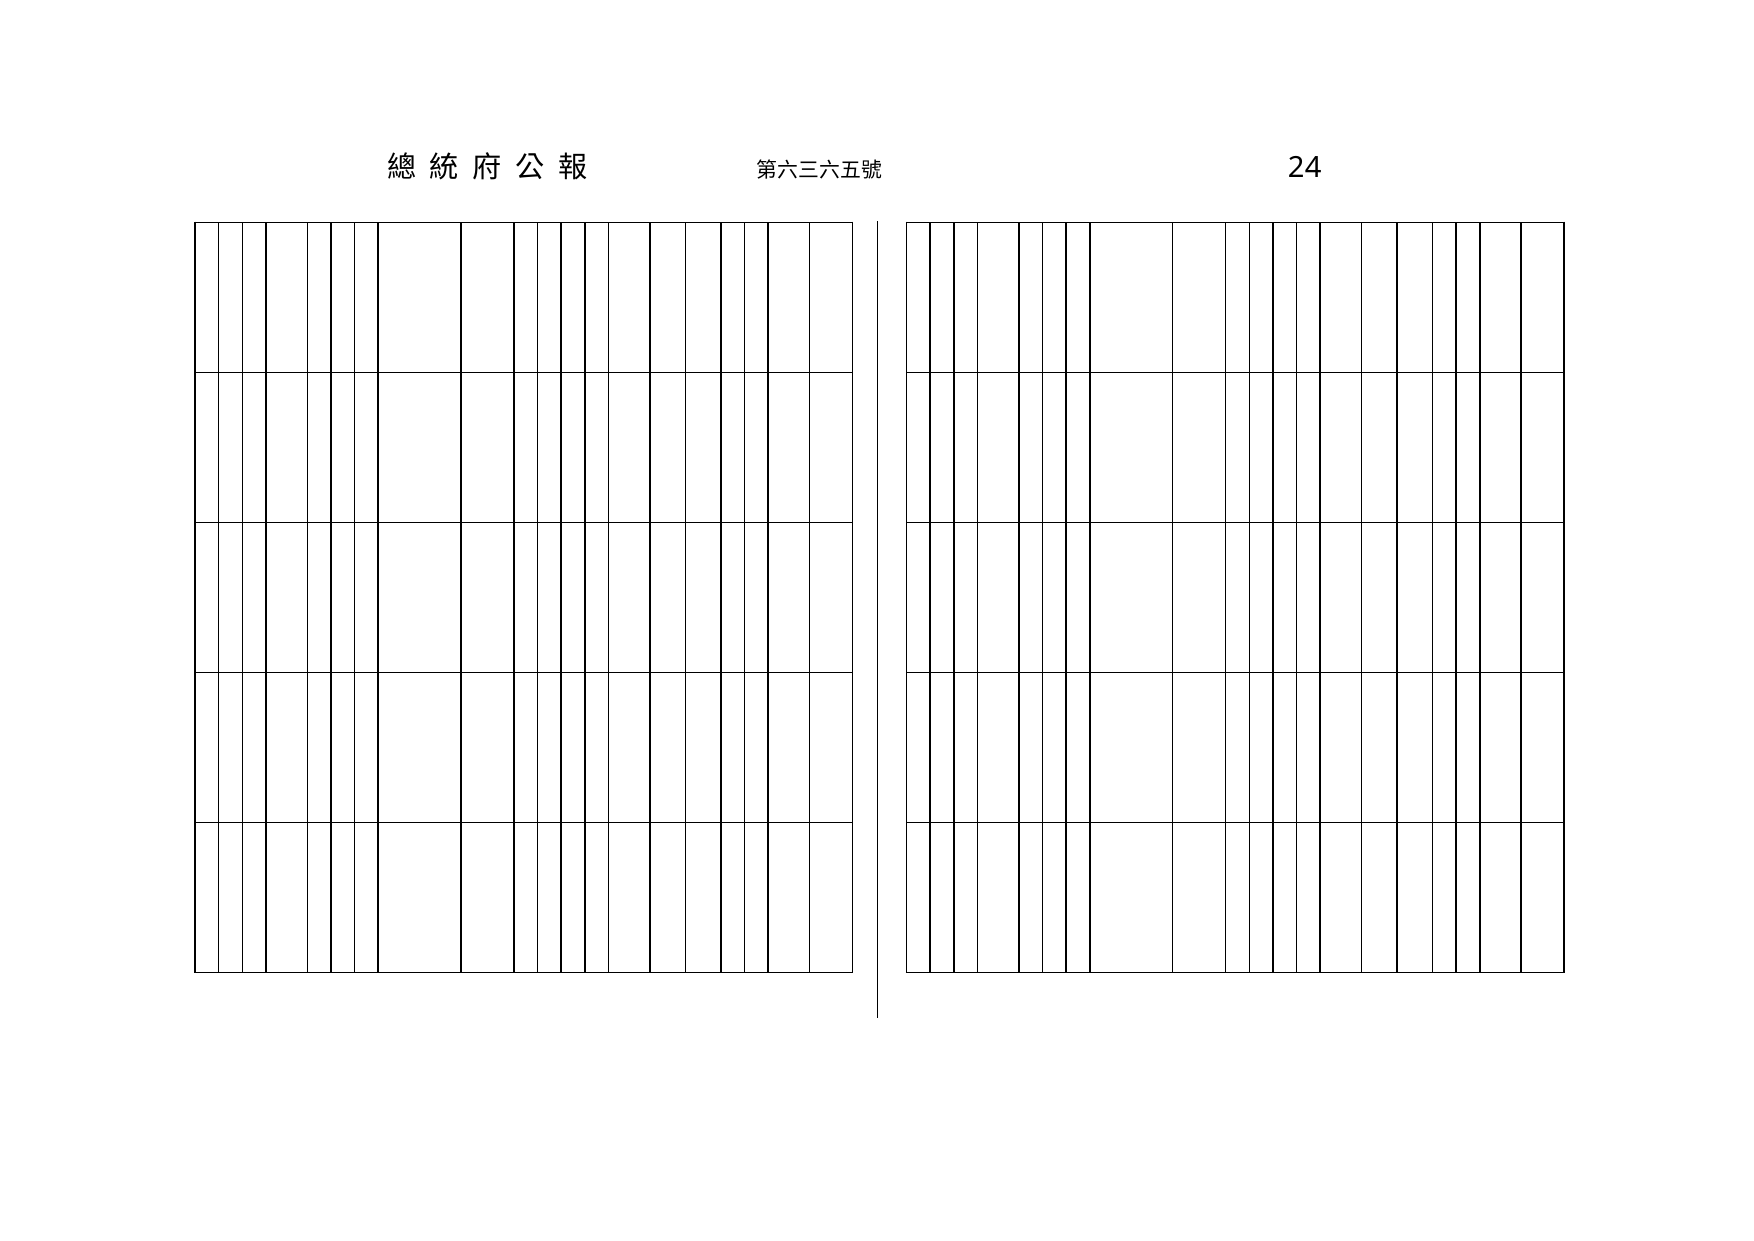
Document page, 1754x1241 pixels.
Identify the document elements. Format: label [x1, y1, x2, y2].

table_cell [651, 823, 685, 972]
table_cell [1043, 673, 1065, 822]
table_cell [1457, 223, 1479, 372]
table_cell [332, 673, 354, 822]
table_cell [1362, 523, 1396, 672]
table_cell [810, 823, 852, 972]
table_cell [651, 223, 685, 372]
table_cell [1433, 823, 1455, 972]
table_cell [722, 373, 744, 522]
table_cell [1173, 673, 1225, 822]
table_cell [1250, 673, 1272, 822]
table_cell [267, 223, 307, 372]
table_cell [907, 823, 929, 972]
table_cell [355, 673, 377, 822]
table_cell [1457, 523, 1479, 672]
table_cell [651, 373, 685, 522]
table_cell [1457, 673, 1479, 822]
table_cell [686, 373, 720, 522]
table_cell [1398, 223, 1432, 372]
table_cell [1433, 523, 1455, 672]
table_cell [955, 373, 977, 522]
table_cell [1250, 823, 1272, 972]
table_cell [1362, 373, 1396, 522]
table_cell [1297, 373, 1319, 522]
table_cell [931, 373, 953, 522]
table_cell [379, 373, 460, 522]
table_cell [810, 523, 852, 672]
table_cell [1091, 523, 1172, 672]
table_cell [1362, 823, 1396, 972]
table_cell [355, 523, 377, 672]
table_cell [609, 673, 649, 822]
table_cell [1457, 373, 1479, 522]
table_cell [1226, 373, 1249, 522]
table_cell [462, 373, 513, 522]
table_cell [1321, 523, 1361, 672]
table_cell [931, 523, 953, 672]
table_cell [1067, 673, 1089, 822]
table_cell [355, 373, 377, 522]
table_cell [686, 823, 720, 972]
table_cell [1274, 223, 1296, 372]
table_cell [462, 673, 513, 822]
table_cell [196, 523, 218, 672]
table_cell [1321, 823, 1361, 972]
table_cell [931, 673, 953, 822]
table_cell [1321, 673, 1361, 822]
table_cell [769, 673, 809, 822]
table_cell [1250, 523, 1272, 672]
table_cell [586, 673, 608, 822]
table_cell [1433, 673, 1455, 822]
table_cell [609, 823, 649, 972]
table_cell [219, 673, 242, 822]
table_cell [1250, 373, 1272, 522]
table_cell [1433, 223, 1455, 372]
table_cell [769, 373, 809, 522]
table_cell [1067, 823, 1089, 972]
table_cell [332, 373, 354, 522]
table_cell [586, 223, 608, 372]
table_cell [462, 223, 513, 372]
table_cell [219, 523, 242, 672]
table_cell [308, 523, 330, 672]
table_cell [515, 823, 537, 972]
table_cell [1362, 673, 1396, 822]
table_cell [1522, 223, 1563, 372]
table_cell [1173, 373, 1225, 522]
table_cell [379, 223, 460, 372]
table_cell [1274, 523, 1296, 672]
table_cell [1274, 673, 1296, 822]
table_cell [355, 823, 377, 972]
table_cell [686, 523, 720, 672]
table_cell [355, 223, 377, 372]
table_cell [515, 523, 537, 672]
table_cell [1321, 223, 1361, 372]
table_cell [1020, 373, 1042, 522]
table_cell [1250, 223, 1272, 372]
table_cell [978, 523, 1018, 672]
table_cell [978, 823, 1018, 972]
table_cell [978, 373, 1018, 522]
table_cell [1321, 373, 1361, 522]
table_cell [1226, 523, 1249, 672]
table_cell [308, 673, 330, 822]
table_cell [810, 223, 852, 372]
table_cell [462, 823, 513, 972]
table_cell [1091, 673, 1172, 822]
table_cell [308, 823, 330, 972]
table_cell [1481, 373, 1520, 522]
table_cell [1043, 523, 1065, 672]
table_cell [609, 523, 649, 672]
table_cell [1362, 223, 1396, 372]
table_cell [1522, 373, 1563, 522]
table_cell [745, 523, 767, 672]
table_cell [1043, 223, 1065, 372]
table_cell [1020, 523, 1042, 672]
table_cell [907, 673, 929, 822]
table_cell [308, 373, 330, 522]
table_cell [243, 373, 265, 522]
table_cell [538, 673, 560, 822]
table_cell [1226, 673, 1249, 822]
table_cell [196, 223, 218, 372]
table_cell [955, 223, 977, 372]
table_cell [1522, 673, 1563, 822]
table_cell [267, 523, 307, 672]
table_cell [1297, 223, 1319, 372]
table_cell [769, 523, 809, 672]
table_cell [769, 823, 809, 972]
table_cell [810, 373, 852, 522]
table_cell [1226, 223, 1249, 372]
table_cell [1481, 823, 1520, 972]
table_cell [1297, 523, 1319, 672]
table_cell [538, 223, 560, 372]
table_cell [686, 223, 720, 372]
table_cell [1481, 223, 1520, 372]
table_cell [538, 373, 560, 522]
table_cell [1433, 373, 1455, 522]
table_cell [1020, 223, 1042, 372]
table_cell [1398, 523, 1432, 672]
table_cell [1481, 523, 1520, 672]
table_cell [978, 673, 1018, 822]
table_cell [651, 523, 685, 672]
table_cell [955, 523, 977, 672]
table_cell [515, 673, 537, 822]
table_cell [1481, 673, 1520, 822]
table_cell [1173, 523, 1225, 672]
table_cell [722, 673, 744, 822]
table_cell [810, 673, 852, 822]
table_cell [1297, 823, 1319, 972]
table_cell [515, 373, 537, 522]
table_cell [1067, 373, 1089, 522]
table_cell [243, 823, 265, 972]
table_cell [1522, 823, 1563, 972]
table_cell [1274, 823, 1296, 972]
table_cell [745, 673, 767, 822]
table_cell [1173, 223, 1225, 372]
table_cell [1398, 823, 1432, 972]
table_cell [609, 373, 649, 522]
table_cell [722, 223, 744, 372]
table_cell [243, 223, 265, 372]
table_cell [1067, 523, 1089, 672]
table_cell [332, 523, 354, 672]
table_cell [1020, 823, 1042, 972]
table_cell [907, 373, 929, 522]
table_cell [745, 223, 767, 372]
table_cell [722, 523, 744, 672]
table_cell [267, 373, 307, 522]
table_cell [562, 223, 584, 372]
table_cell [196, 823, 218, 972]
table_cell [1398, 373, 1432, 522]
table_cell [745, 373, 767, 522]
table_cell [722, 823, 744, 972]
table_cell [1067, 223, 1089, 372]
table_cell [243, 523, 265, 672]
table_cell [1226, 823, 1249, 972]
table_cell [196, 673, 218, 822]
table_cell [745, 823, 767, 972]
table_cell [1297, 673, 1319, 822]
table_cell [462, 523, 513, 672]
table_cell [379, 523, 460, 672]
table_cell [562, 373, 584, 522]
table_cell [267, 673, 307, 822]
table_cell [1398, 673, 1432, 822]
table_cell [308, 223, 330, 372]
table_cell [562, 823, 584, 972]
table_cell [609, 223, 649, 372]
table_cell [1173, 823, 1225, 972]
table_cell [1274, 373, 1296, 522]
table_cell [1020, 673, 1042, 822]
table_cell [332, 223, 354, 372]
table_cell [686, 673, 720, 822]
table_cell [955, 673, 977, 822]
table_cell [955, 823, 977, 972]
table_cell [769, 223, 809, 372]
table_cell [978, 223, 1018, 372]
table_cell [379, 673, 460, 822]
table_cell [1043, 823, 1065, 972]
table_cell [931, 823, 953, 972]
table_cell [332, 823, 354, 972]
table_cell [1091, 223, 1172, 372]
table_cell [562, 673, 584, 822]
table_cell [196, 373, 218, 522]
table_cell [538, 523, 560, 672]
table_cell [562, 523, 584, 672]
table_cell [1091, 373, 1172, 522]
table_cell [219, 223, 242, 372]
table_cell [379, 823, 460, 972]
table_cell [515, 223, 537, 372]
table_cell [538, 823, 560, 972]
table_cell [1043, 373, 1065, 522]
table_cell [586, 523, 608, 672]
table_cell [243, 673, 265, 822]
table_cell [907, 523, 929, 672]
table_cell [586, 823, 608, 972]
table_cell [931, 223, 953, 372]
table_cell [219, 373, 242, 522]
table_cell [267, 823, 307, 972]
table_cell [907, 223, 929, 372]
table_cell [1457, 823, 1479, 972]
table_cell [219, 823, 242, 972]
table_cell [1522, 523, 1563, 672]
table_cell [586, 373, 608, 522]
table_cell [651, 673, 685, 822]
table_cell [1091, 823, 1172, 972]
